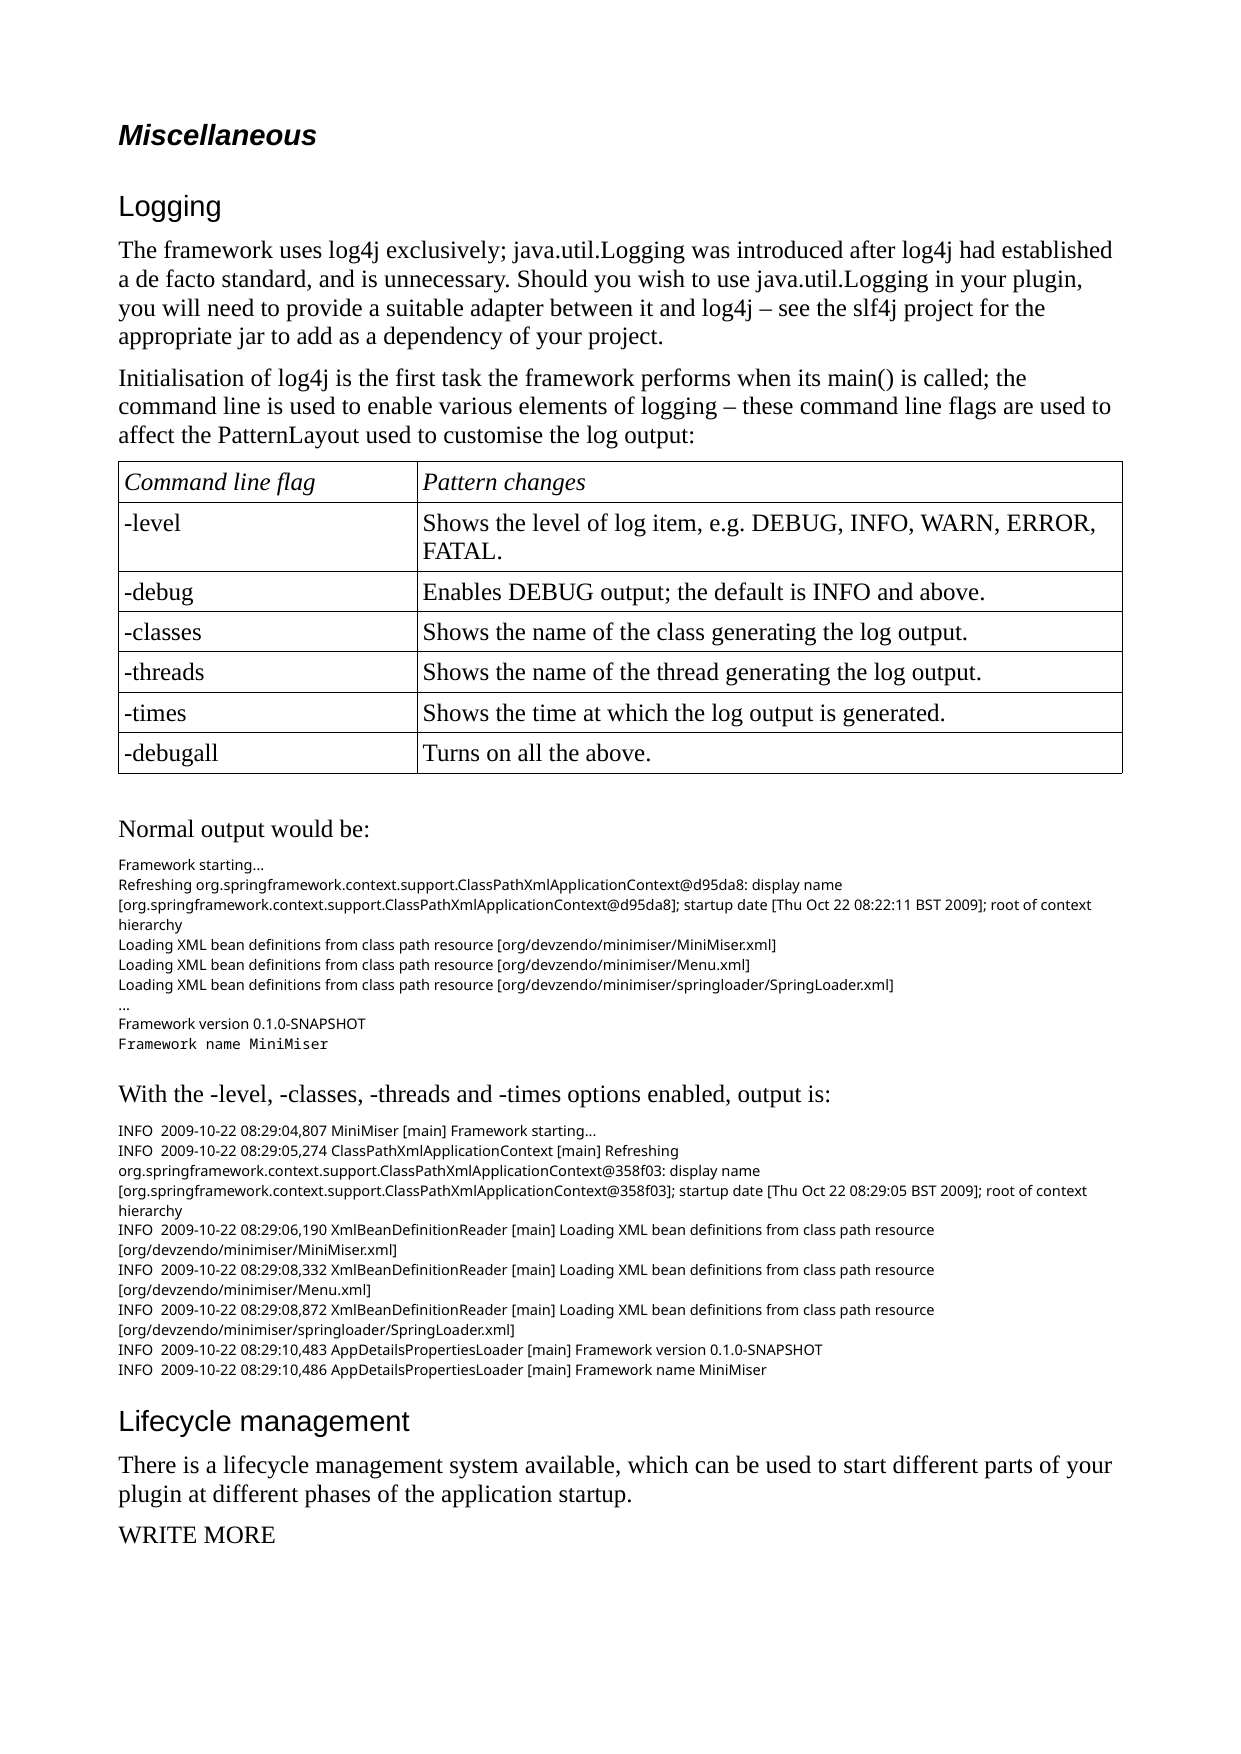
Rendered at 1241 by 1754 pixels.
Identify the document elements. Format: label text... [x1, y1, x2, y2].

text Framework name MiniMiser [118, 1034, 1122, 1054]
text Refreshing org.springframework.context.support.ClassPathXmlApplicationContext@d95da8: display name [org.springframework.context.support.ClassPathXmlApplicationContext@d95da8]; startup date [Thu Oct 22 08:22:11 BST 2009]; root of context hierarchy [118, 875, 1122, 934]
table_cell Shows the level of log item, e.g. DEBUG, INFO, WARN, ERROR, FATAL. [418, 503, 1122, 571]
text Loading XML bean definitions from class path resource [org/devzendo/minimiser/springloader/SpringLoader.xml] [118, 974, 1122, 994]
table_cell -classes [119, 612, 417, 651]
text The framework uses log4j exclusively; java.util.Logging was introduced after log4j had established a de facto standard, and is unnecessary. Should you wish to use java.util.Logging in your plugin, you will need to provide a suitable adapter between it and log4j – see the slf4j project for the appropriate jar to add as a dependency of your project. [118, 235, 1122, 350]
table_cell Turns on all the above. [418, 733, 1122, 772]
text Initialisation of log4j is the first task the framework performs when its main() is called; the command line is used to enable various elements of logging – these command line flags are used to affect the PatternLayout used to customise the log output: [118, 363, 1122, 449]
subtitle Lifecycle management [118, 1404, 1122, 1438]
text INFO 2009-10-22 08:29:06,190 XmlBeanDefinitionReader [main] Loading XML bean definitions from class path resource [org/devzendo/minimiser/MiniMiser.xml] [118, 1220, 1122, 1260]
text INFO 2009-10-22 08:29:10,483 AppDetailsPropertiesLoader [main] Framework version 0.1.0-SNAPSHOT [118, 1339, 1122, 1359]
text Framework version 0.1.0-SNAPSHOT [118, 1014, 1122, 1034]
text Loading XML bean definitions from class path resource [org/devzendo/minimiser/MiniMiser.xml] [118, 934, 1122, 954]
table_header Pattern changes [418, 462, 1122, 502]
text Loading XML bean definitions from class path resource [org/devzendo/minimiser/Menu.xml] [118, 954, 1122, 974]
table_cell -debugall [119, 733, 417, 772]
table_cell Shows the name of the class generating the log output. [418, 612, 1122, 651]
text There is a lifecycle management system available, which can be used to start different parts of your plugin at different phases of the application startup. [118, 1450, 1122, 1508]
text WRITE MORE [118, 1520, 1122, 1549]
table_cell -level [119, 503, 417, 571]
text ... [118, 994, 1122, 1014]
table_cell -threads [119, 652, 417, 692]
table_cell Shows the time at which the log output is generated. [418, 693, 1122, 732]
table_header Command line flag [119, 462, 417, 502]
text Framework starting... [118, 855, 1122, 875]
text INFO 2009-10-22 08:29:08,332 XmlBeanDefinitionReader [main] Loading XML bean definitions from class path resource [org/devzendo/minimiser/Menu.xml] [118, 1260, 1122, 1300]
table_cell -debug [119, 572, 417, 611]
table_cell Enables DEBUG output; the default is INFO and above. [418, 572, 1122, 611]
text Normal output would be: [118, 814, 1122, 842]
subtitle Logging [118, 189, 1122, 223]
text INFO 2009-10-22 08:29:04,807 MiniMiser [main] Framework starting... [118, 1121, 1122, 1141]
text INFO 2009-10-22 08:29:08,872 XmlBeanDefinitionReader [main] Loading XML bean definitions from class path resource [org/devzendo/minimiser/springloader/SpringLoader.xml] [118, 1300, 1122, 1339]
subtitle Miscellaneous [118, 118, 1122, 152]
table_cell Shows the name of the thread generating the log output. [418, 652, 1122, 692]
text INFO 2009-10-22 08:29:10,486 AppDetailsPropertiesLoader [main] Framework name MiniMiser [118, 1359, 1122, 1379]
text With the -level, -classes, -threads and -times options enabled, output is: [118, 1079, 1122, 1108]
table_cell -times [119, 693, 417, 732]
text INFO 2009-10-22 08:29:05,274 ClassPathXmlApplicationContext [main] Refreshing org.springframework.context.support.ClassPathXmlApplicationContext@358f03: display name [org.springframework.context.support.ClassPathXmlApplicationContext@358f03]; startup date [Thu Oct 22 08:29:05 BST 2009]; root of context hierarchy [118, 1141, 1122, 1220]
